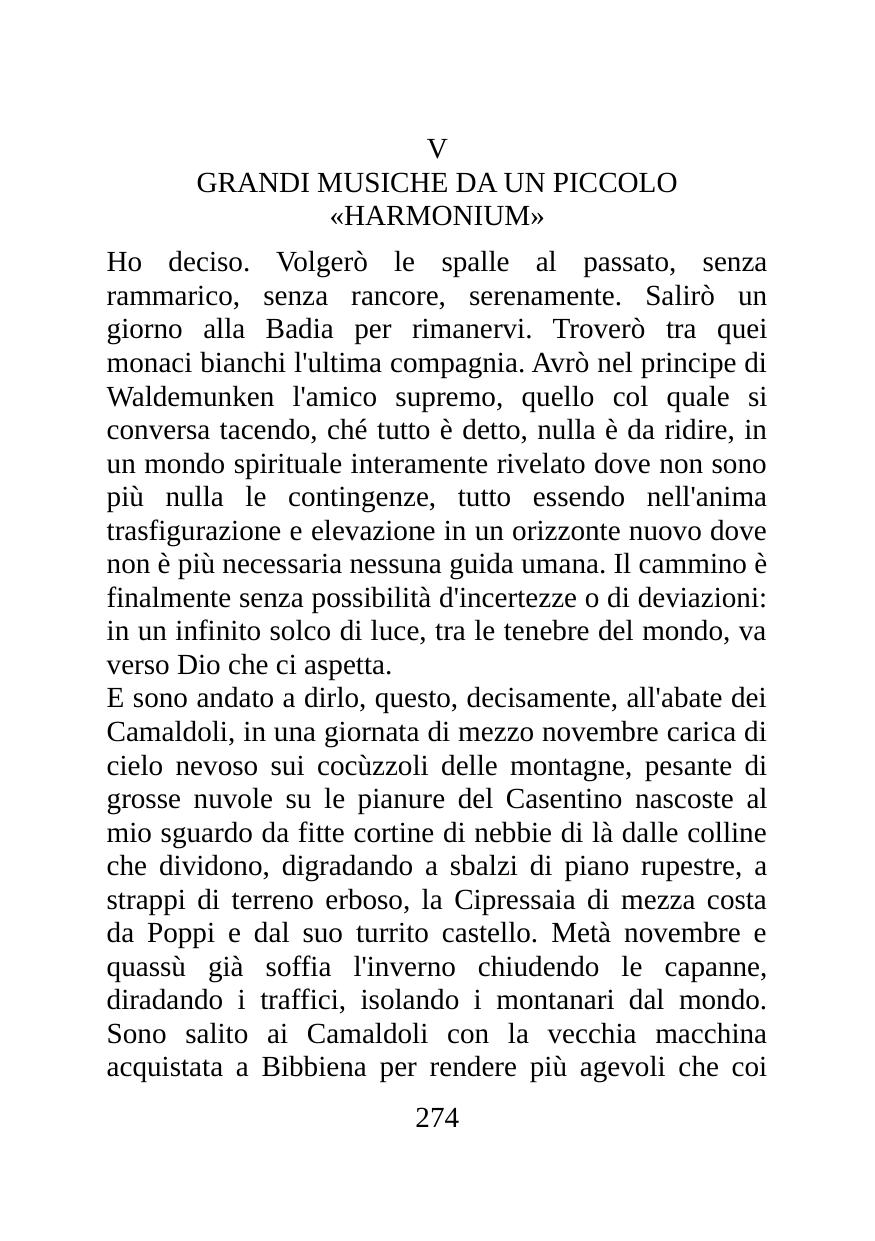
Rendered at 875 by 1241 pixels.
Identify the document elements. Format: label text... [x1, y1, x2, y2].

subtitle V GRANDI MUSICHE DA UN PICCOLO «HARMONIUM» [106, 131, 768, 232]
text Ho deciso. Volgerò le spalle al passato, senza rammarico, senza rancore, serenamente. Salirò un giorno alla Badia per rimanervi. Troverò tra quei monaci bianchi l'ultima compagnia. Avrò nel principe di Waldemunken l'amico supremo, quello col quale si conversa tacendo, ché tutto è detto, nulla è da ridire, in un mondo spirituale interamente rivelato dove non sono più nulla le contingenze, tutto essendo nell'anima trasfigurazione e elevazione in un orizzonte nuovo dove non è più necessaria nessuna guida umana. Il cammino è finalmente senza possibilità d'incertezze o di deviazioni: in un infinito solco di luce, tra le tenebre del mondo, va verso Dio che ci aspetta. [106, 244, 768, 681]
text E sono andato a dirlo, questo, decisamente, all'abate dei Camaldoli, in una giornata di mezzo novembre carica di cielo nevoso sui cocùzzoli delle montagne, pesante di grosse nuvole su le pianure del Casentino nascoste al mio sguardo da fitte cortine di nebbie di là dalle colline che dividono, digradando a sbalzi di piano rupestre, a strappi di terreno erboso, la Cipressaia di mezza costa da Poppi e dal suo turrito castello. Metà novembre e quassù già soffia l'inverno chiudendo le capanne, diradando i traffici, isolando i montanari dal mondo. Sono salito ai Camaldoli con la vecchia macchina acquistata a Bibbiena per rendere più agevoli che coi [106, 681, 768, 1083]
